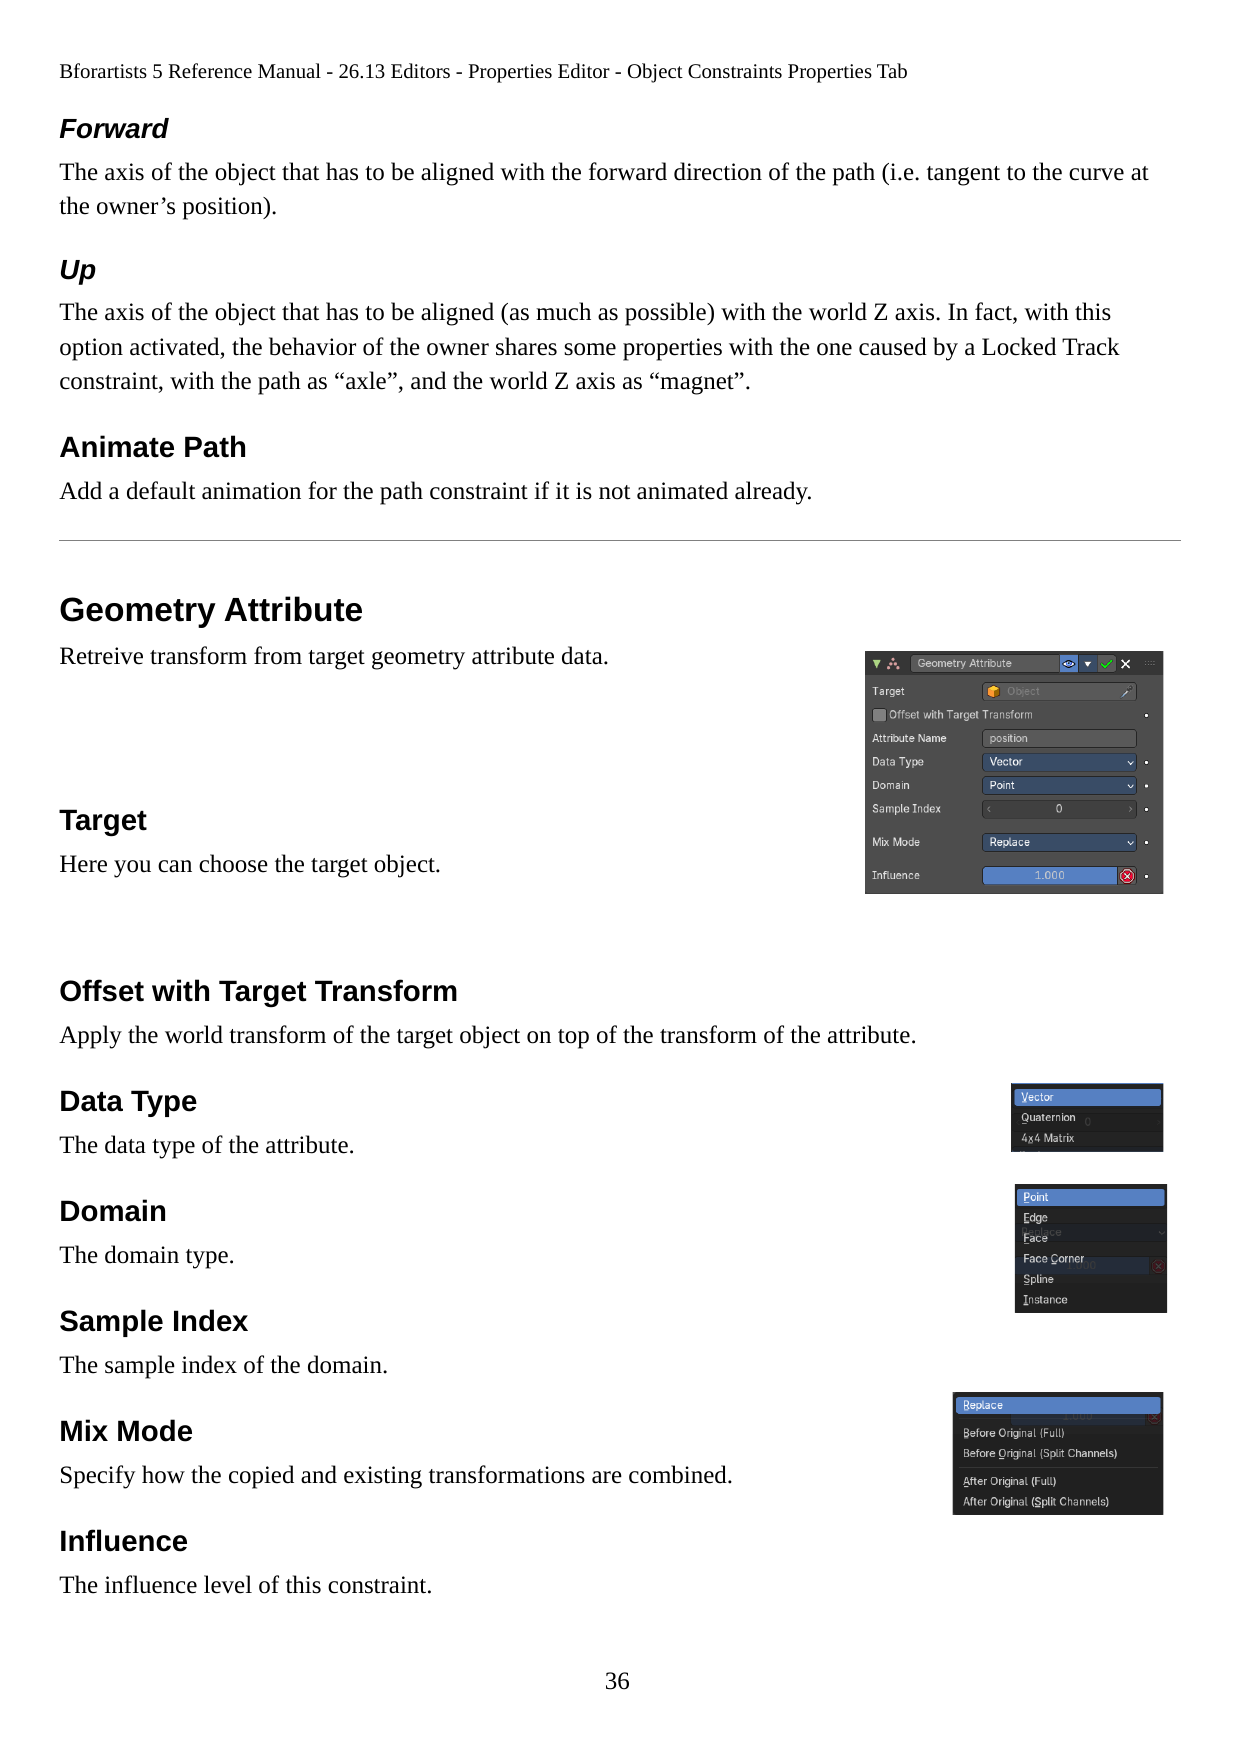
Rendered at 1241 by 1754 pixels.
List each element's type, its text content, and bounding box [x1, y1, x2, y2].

subtitle Data Type [59, 1084, 1011, 1118]
picture [952, 1392, 1164, 1515]
subtitle Mix Mode [59, 1413, 952, 1447]
subtitle [1168, 1194, 1181, 1227]
subtitle [1164, 1413, 1181, 1447]
text The data type of the attribute. [59, 1130, 1181, 1159]
subtitle Target [59, 803, 865, 837]
subtitle Geometry Attribute [59, 590, 1181, 629]
text The axis of the object that has to be aligned with the forward direction of the path (i.e. tangent to the curve at the owner’s position). [59, 157, 1181, 220]
text Specify how the copied and existing transformations are combined. [59, 1460, 952, 1488]
picture [865, 651, 1164, 894]
subtitle Domain [59, 1194, 1014, 1227]
text The domain type. [59, 1240, 1014, 1269]
subtitle Forward [59, 113, 1181, 144]
text The sample index of the domain. [59, 1350, 1181, 1379]
subtitle Animate Path [59, 430, 1181, 464]
subtitle [1164, 803, 1181, 837]
picture [1011, 1083, 1164, 1152]
text Here you can choose the target object. [59, 849, 865, 878]
subtitle Sample Index [59, 1304, 1181, 1337]
text The axis of the object that has to be aligned (as much as possible) with the world Z axis. In fact, with this option activated, the behavior of the owner shares some properties with the one caused by a Locked Track constraint, with the path as “axle”, and the world Z axis as “magnet”. [59, 297, 1181, 395]
picture [1014, 1184, 1168, 1313]
text Add a default animation for the path constraint if it is not animated already. [59, 476, 1181, 505]
text Retreive transform from target geometry attribute data. [59, 641, 1181, 670]
text Apply the world transform of the target object on top of the transform of the attribute. [59, 1020, 1181, 1049]
subtitle Up [59, 253, 1181, 285]
text [1168, 1240, 1181, 1269]
subtitle [1164, 1084, 1181, 1118]
text The influence level of this constraint. [59, 1570, 1181, 1598]
subtitle Offset with Target Transform [59, 974, 1181, 1008]
subtitle Influence [59, 1523, 1181, 1557]
